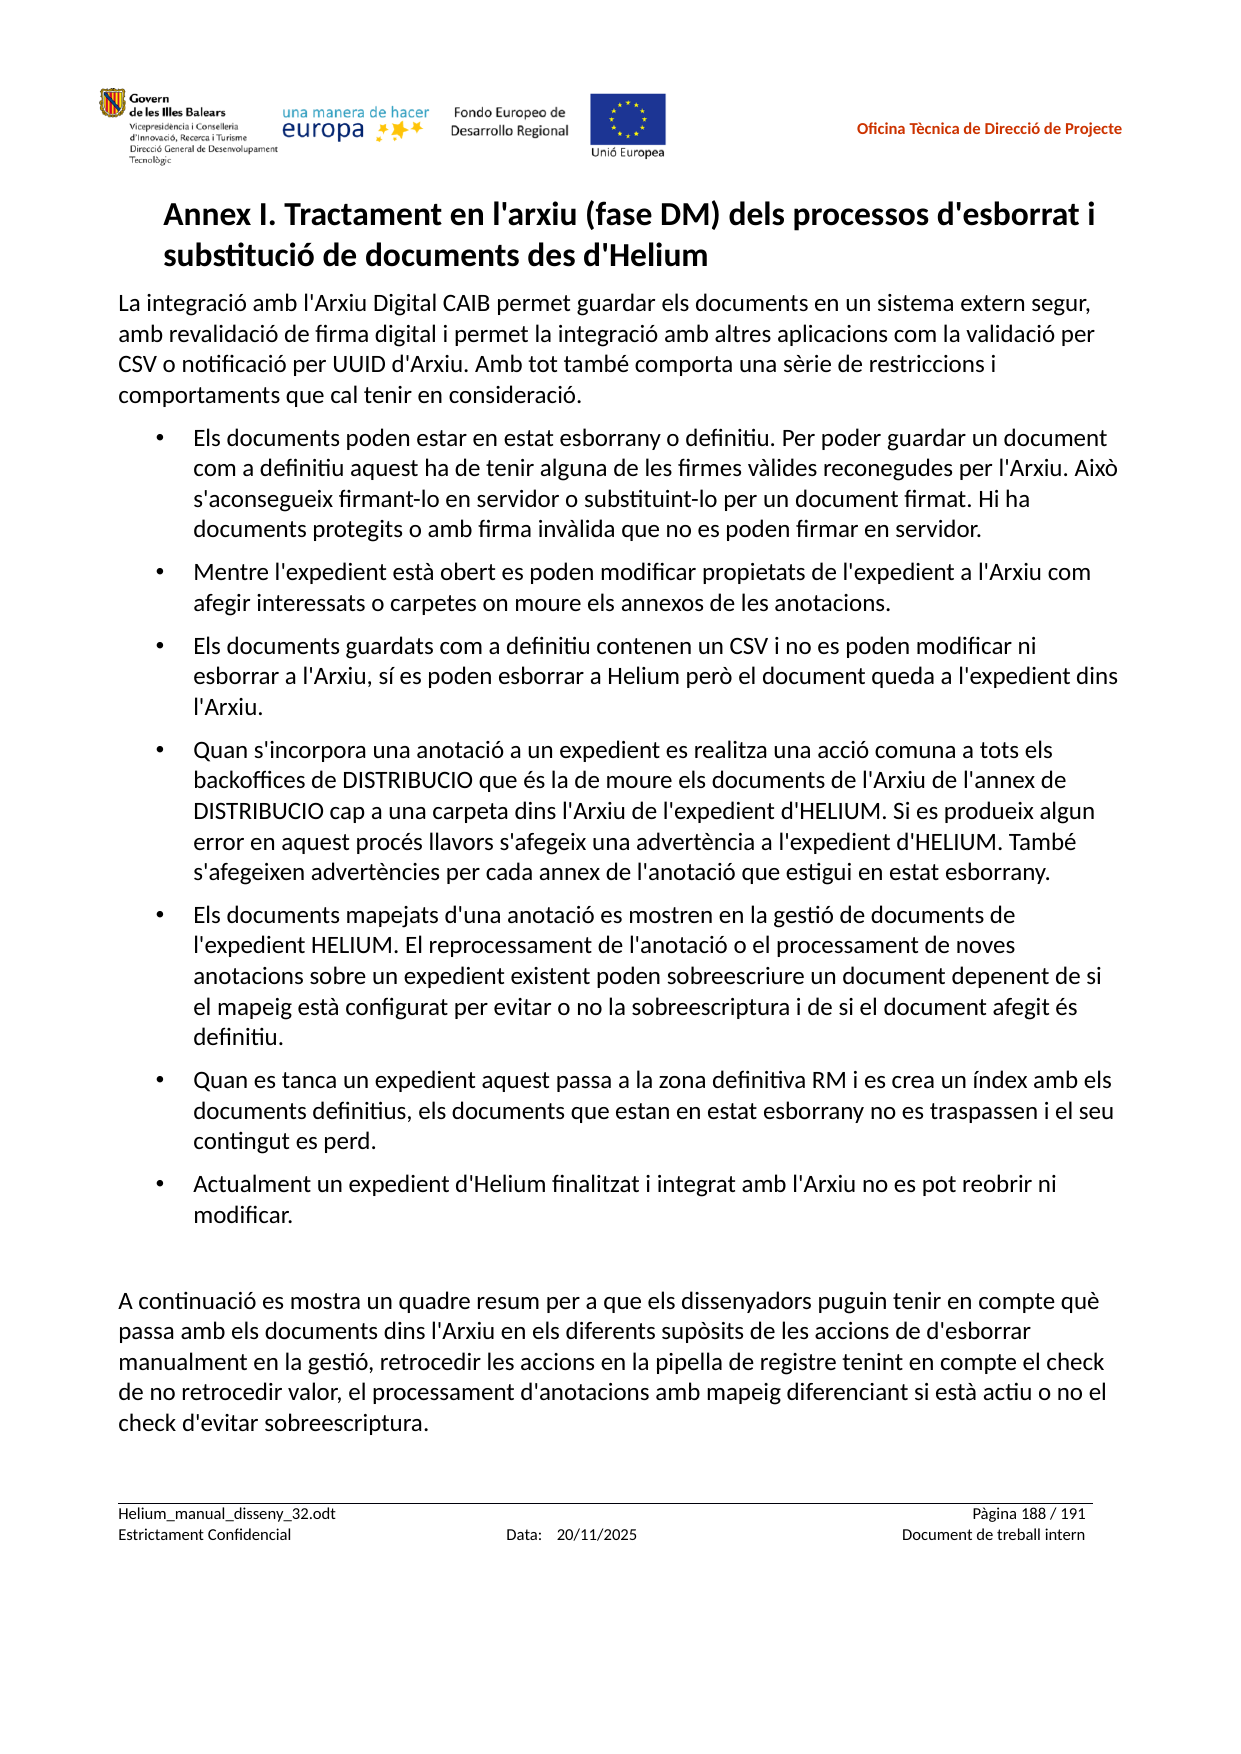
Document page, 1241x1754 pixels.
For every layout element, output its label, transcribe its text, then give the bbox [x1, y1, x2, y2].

list Els documents mapejats d'una anotació es mostren en la gestió de documents de l'expedient HELIUM. El reprocessament de l'anotació o el processament de noves anotacions sobre un expedient existent poden sobreescriure un document depenent de si el mapeig està configurat per evitar o no la sobreescriptura i de si el document afegit és definitiu. [156, 899, 1122, 1052]
text A continuació es mostra un quadre resum per a que els dissenyadors puguin tenir en compte què passa amb els documents dins l'Arxiu en els diferents supòsits de les accions de d'esborrar manualment en la gestió, retrocedir les accions en la pipella de registre tenint en compte el check de no retrocedir valor, el processament d'anotacions amb mapeig diferenciant si està actiu o no el check d'evitar sobreescriptura. [118, 1285, 1122, 1437]
subtitle Annex I. Tractament en l'arxiu (fase DM) dels processos d'esborrat i substitució de documents des d'Helium [118, 193, 1122, 275]
picture [99, 87, 668, 166]
list Mentre l'expedient està obert es poden modificar propietats de l'expedient a l'Arxiu com afegir interessats o carpetes on moure els annexos de les anotacions. [156, 556, 1122, 617]
list Els documents poden estar en estat esborrany o definitiu. Per poder guardar un document com a definitiu aquest ha de tenir alguna de les firmes vàlides reconegudes per l'Arxiu. Això s'aconsegueix firmant-lo en servidor o substituint-lo per un document firmat. Hi ha documents protegits o amb firma invàlida que no es poden firmar en servidor. [156, 422, 1122, 544]
list Quan es tanca un expedient aquest passa a la zona definitiva RM i es crea un índex amb els documents definitius, els documents que estan en estat esborrany no es traspassen i el seu contingut es perd. [156, 1064, 1122, 1156]
text La integració amb l'Arxiu Digital CAIB permet guardar els documents en un sistema extern segur, amb revalidació de firma digital i permet la integració amb altres aplicacions com la validació per CSV o notificació per UUID d'Arxiu. Amb tot també comporta una sèrie de restriccions i comportaments que cal tenir en consideració. [118, 287, 1122, 409]
list Els documents guardats com a definitiu contenen un CSV i no es poden modificar ni esborrar a l'Arxiu, sí es poden esborrar a Helium però el document queda a l'expedient dins l'Arxiu. [156, 630, 1122, 722]
list Actualment un expedient d'Helium finalitzat i integrat amb l'Arxiu no es pot reobrir ni modificar. [156, 1168, 1122, 1229]
list Quan s'incorpora una anotació a un expedient es realitza una acció comuna a tots els backoffices de DISTRIBUCIO que és la de moure els documents de l'Arxiu de l'annex de DISTRIBUCIO cap a una carpeta dins l'Arxiu de l'expedient d'HELIUM. Si es produeix algun error en aquest procés llavors s'afegeix una advertència a l'expedient d'HELIUM. També s'afegeixen advertències per cada annex de l'anotació que estigui en estat esborrany. [156, 734, 1122, 887]
